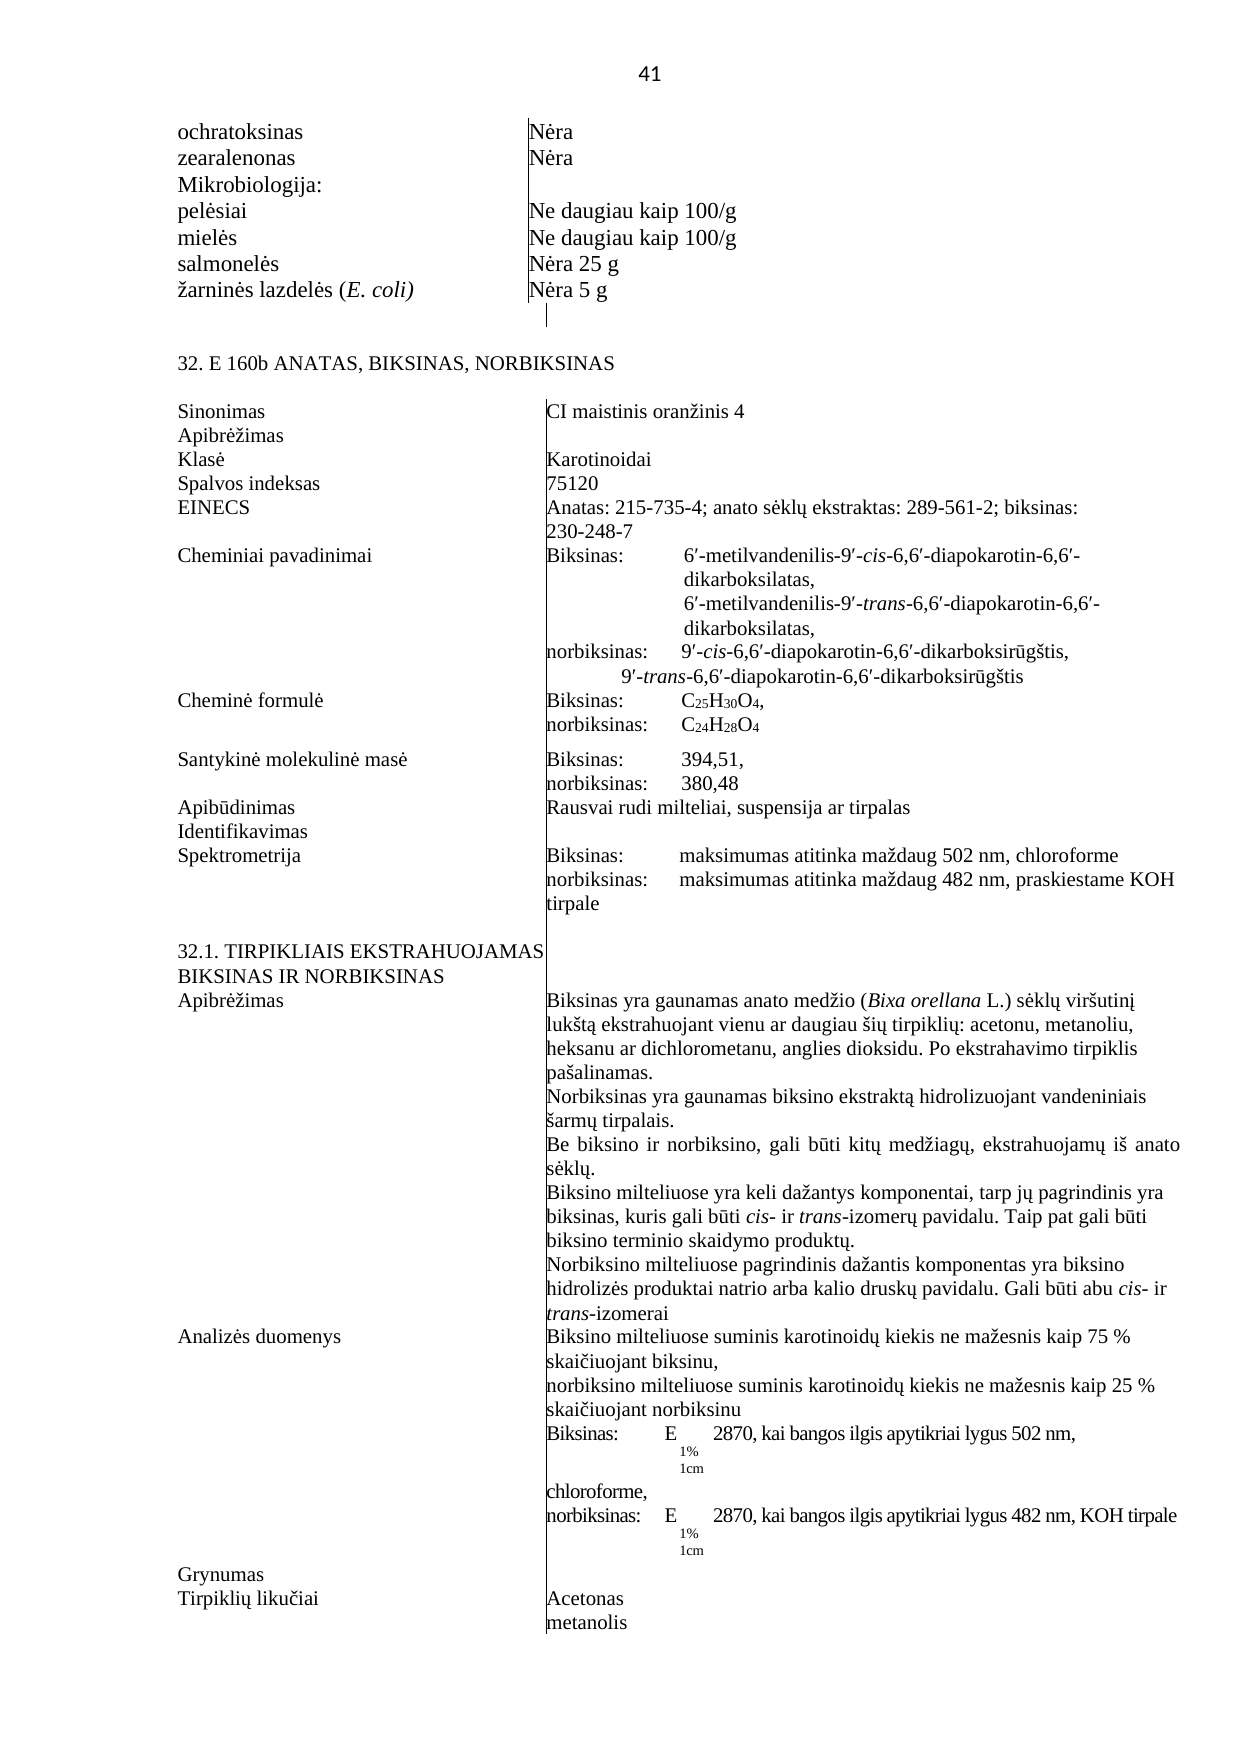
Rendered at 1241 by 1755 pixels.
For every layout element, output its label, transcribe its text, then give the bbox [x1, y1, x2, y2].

table_cell zearalenonas [177, 145, 528, 171]
table_cell Analizės duomenys [177, 1325, 546, 1562]
table_cell [768, 1586, 1181, 1634]
table_cell pelėsiai [177, 197, 528, 223]
table_cell Karotinoidai [547, 447, 1181, 471]
table_cell Apibrėžimas [177, 423, 546, 447]
table_cell Biksino milteliuose suminis karotinoidų kiekis ne mažesnis kaip 75 % skaičiuojant biksinu, norbiksino milteliuose suminis karotinoidų kiekis ne mažesnis kaip 25 % skaičiuojant norbiksinu [547, 1325, 1181, 1421]
table_cell norbiksinas: E 2870, kai bangos ilgis apytikriai lygus 482 nm, KOH tirpale [547, 1503, 1181, 1562]
table_cell Klasė [177, 447, 546, 471]
table_cell Nėra 5 g [529, 276, 1181, 303]
table_cell Biksinas yra gaunamas anato medžio (Bixa orellana L.) sėklų viršutinį lukštą ekstrahuojant vienu ar daugiau šių tirpiklių: acetonu, metanoliu, heksanu ar dichlorometanu, anglies dioksidu. Po ekstrahavimo tirpiklis pašalinamas. Norbiksinas yra gaunamas biksino ekstraktą hidrolizuojant vandeniniais šarmų tirpalais. Be biksino ir norbiksino, gali būti kitų medžiagų, ekstrahuojamų iš anato sėklų. Biksino milteliuose yra keli dažantys komponentai, tarp jų pagrindinis yra biksinas, kuris gali būti cis- ir trans-izomerų pavidalu. Taip pat gali būti biksino terminio skaidymo produktų. Norbiksino milteliuose pagrindinis dažantis komponentas yra biksino hidrolizės produktai natrio arba kalio druskų pavidalu. Gali būti abu cis- ir trans-izomerai [547, 988, 1181, 1324]
table_cell Cheminiai pavadinimai [177, 543, 546, 688]
table_cell Spalvos indeksas [177, 471, 546, 495]
table_cell Identifikavimas [177, 819, 546, 843]
table_cell Grynumas [177, 1562, 546, 1586]
table_cell žarninės lazdelės (E. coli) [177, 276, 528, 303]
table_cell Biksinas: 6′-metilvandenilis-9′-cis-6,6′-diapokarotin-6,6′- dikarboksilatas, 6′-metilvandenilis-9′-trans-6,6′-diapokarotin-6,6′- dikarboksilatas, norbiksinas: 9′-cis-6,6′-diapokarotin-6,6′-dikarboksirūgštis, 9′-trans-6,6′-diapokarotin-6,6′-dikarboksirūgštis [547, 543, 1181, 688]
table_cell Biksinas: C25H30O4, norbiksinas: C24H28O4 [547, 688, 1181, 747]
table_cell [547, 423, 1181, 447]
table_cell Mikrobiologija: [177, 171, 528, 197]
table_cell [547, 915, 1181, 988]
table_cell Rausvai rudi milteliai, suspensija ar tirpalas [547, 795, 1181, 819]
table_cell Spektrometrija [177, 843, 546, 915]
table_cell Cheminė formulė [177, 688, 546, 747]
table_cell [177, 303, 546, 327]
table_cell CI maistinis oranžinis 4 [547, 399, 1181, 423]
table_cell 75120 [547, 471, 1181, 495]
table_cell Acetonas [547, 1586, 723, 1610]
table_cell salmonelės [177, 250, 528, 276]
table_cell ochratoksinas [177, 118, 528, 144]
table_cell EINECS [177, 495, 546, 543]
table_cell [529, 171, 1181, 197]
table_cell [723, 1586, 768, 1634]
table_cell Biksinas: E 2870, kai bangos ilgis apytikriai lygus 502 nm, chloroforme, [547, 1421, 1181, 1503]
table_cell Sinonimas [177, 399, 546, 423]
table_cell Nėra [529, 145, 1181, 171]
table_cell Apibūdinimas [177, 795, 546, 819]
table_cell Ne daugiau kaip 100/g [529, 224, 1181, 250]
table_cell Santykinė molekulinė masė [177, 747, 546, 795]
table_cell Apibrėžimas [177, 988, 546, 1324]
table_cell 32.1. Tirpikliais ekstrahuojamas biksinas ir norbiksinas [177, 915, 546, 988]
table_cell metanolis [547, 1610, 723, 1634]
table_cell Biksinas: maksimumas atitinka maždaug 502 nm, chloroforme norbiksinas: maksimumas atitinka maždaug 482 nm, praskiestame KOH tirpale [547, 843, 1181, 915]
table_cell Tirpiklių likučiai [177, 1586, 546, 1634]
table_cell [547, 303, 1181, 327]
table_cell [547, 819, 1181, 843]
table_cell Nėra [529, 118, 1181, 144]
table_cell mielės [177, 224, 528, 250]
table_cell Biksinas: 394,51, norbiksinas: 380,48 [547, 747, 1181, 795]
table_cell 32. E 160b ANATAS, BIKSINAS, NORBIKSINAS [177, 327, 1181, 399]
table_cell Nėra 25 g [529, 250, 1181, 276]
table_cell Ne daugiau kaip 100/g [529, 197, 1181, 223]
table_cell [547, 1562, 1181, 1586]
table_cell Anatas: 215-735-4; anato sėklų ekstraktas: 289-561-2; biksinas: 230-248-7 [547, 495, 1181, 543]
